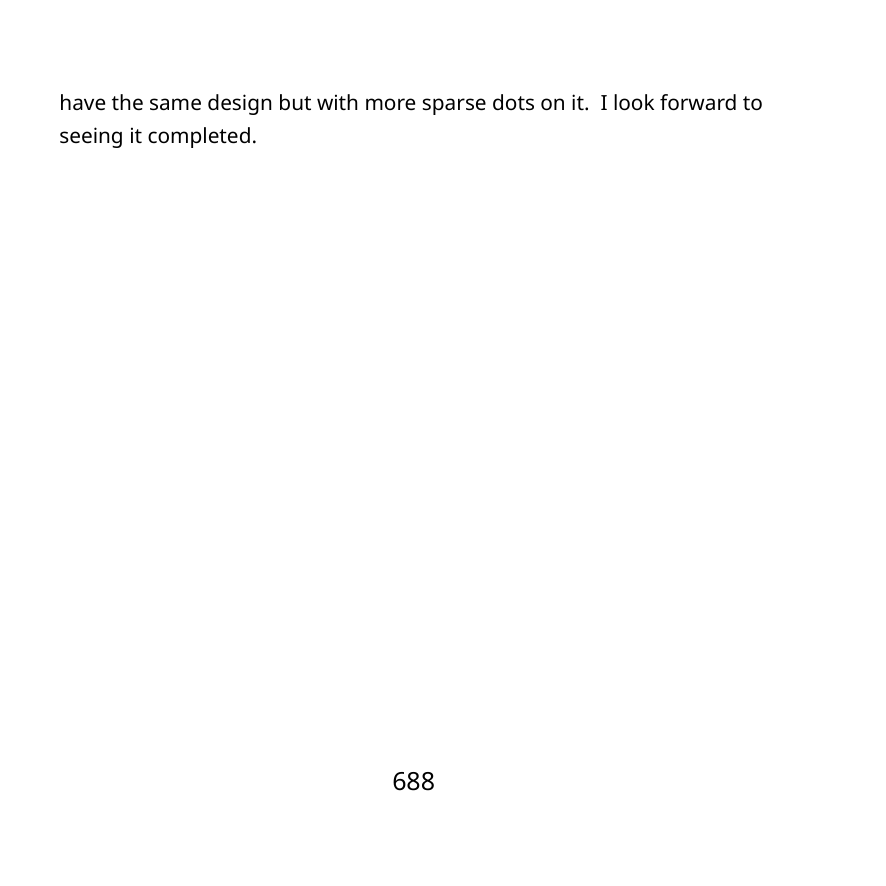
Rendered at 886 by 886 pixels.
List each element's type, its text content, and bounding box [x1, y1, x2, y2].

text have the same design but with more sparse dots on it. I look forward to seeing it completed. [59, 88, 768, 149]
